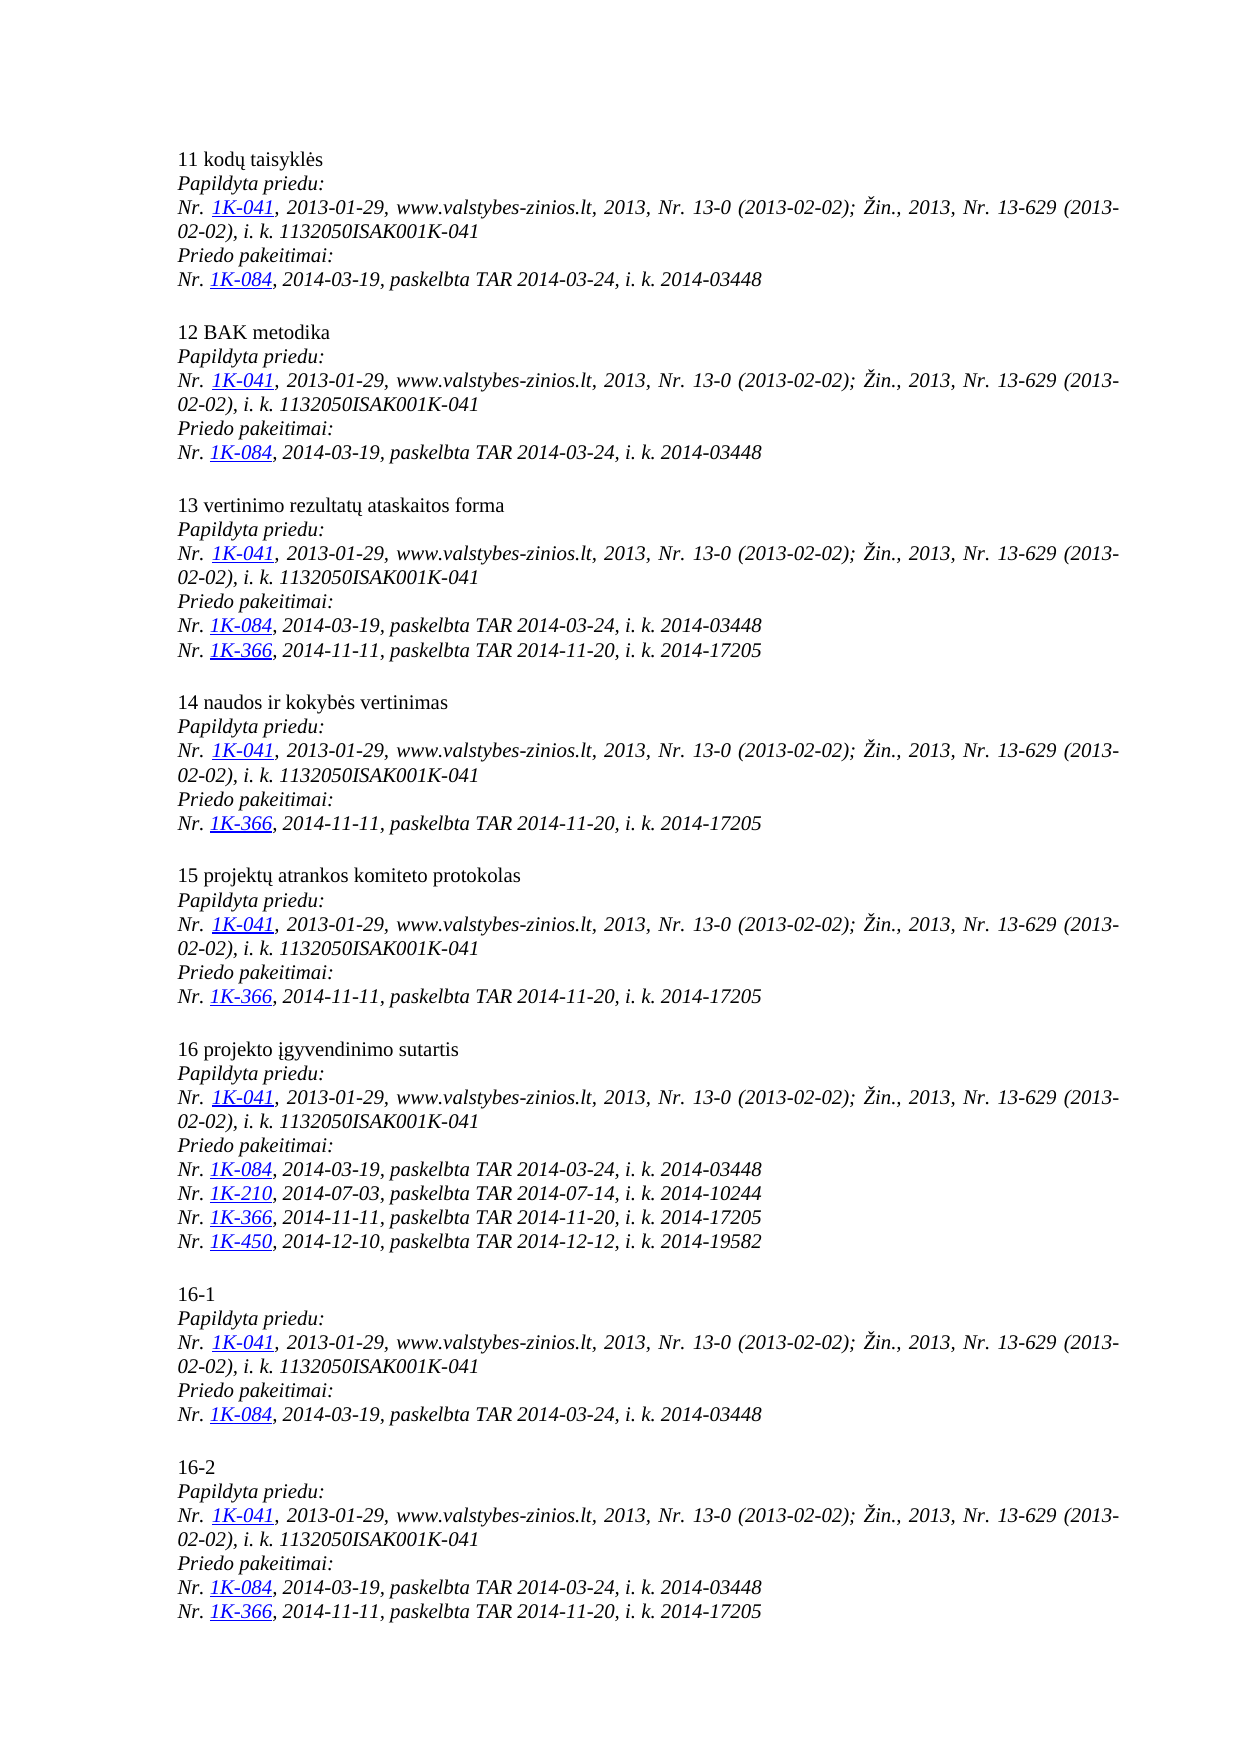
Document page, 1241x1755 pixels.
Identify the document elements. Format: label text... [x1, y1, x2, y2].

text Nr. 1K-041, 2013-01-29, www.valstybes-zinios.lt, 2013, Nr. 13-0 (2013-02-02); Žin., 2013, Nr. 13-629 (2013-02-02), i. k. 1132050ISAK001K-041 [177, 1503, 1122, 1551]
text Nr. 1K-084, 2014-03-19, paskelbta TAR 2014-03-24, i. k. 2014-03448 [177, 1157, 1122, 1181]
text Papildyta priedu: [177, 1306, 1122, 1330]
text Priedo pakeitimai: [177, 589, 1122, 613]
text Nr. 1K-084, 2014-03-19, paskelbta TAR 2014-03-24, i. k. 2014-03448 [177, 613, 1122, 637]
text Nr. 1K-041, 2013-01-29, www.valstybes-zinios.lt, 2013, Nr. 13-0 (2013-02-02); Žin., 2013, Nr. 13-629 (2013-02-02), i. k. 1132050ISAK001K-041 [177, 541, 1122, 589]
text 16-1 [177, 1282, 1122, 1306]
text Nr. 1K-041, 2013-01-29, www.valstybes-zinios.lt, 2013, Nr. 13-0 (2013-02-02); Žin., 2013, Nr. 13-629 (2013-02-02), i. k. 1132050ISAK001K-041 [177, 912, 1122, 960]
text Nr. 1K-366, 2014-11-11, paskelbta TAR 2014-11-20, i. k. 2014-17205 [177, 984, 1122, 1008]
text Priedo pakeitimai: [177, 960, 1122, 984]
text 14 naudos ir kokybės vertinimas [177, 690, 1122, 714]
text Nr. 1K-084, 2014-03-19, paskelbta TAR 2014-03-24, i. k. 2014-03448 [177, 1402, 1122, 1426]
text 16-2 [177, 1455, 1122, 1479]
text 11 kodų taisyklės [177, 147, 1122, 171]
text Priedo pakeitimai: [177, 416, 1122, 440]
text 12 BAK metodika [177, 320, 1122, 344]
text Nr. 1K-366, 2014-11-11, paskelbta TAR 2014-11-20, i. k. 2014-17205 [177, 1205, 1122, 1229]
text Papildyta priedu: [177, 1061, 1122, 1085]
text Nr. 1K-041, 2013-01-29, www.valstybes-zinios.lt, 2013, Nr. 13-0 (2013-02-02); Žin., 2013, Nr. 13-629 (2013-02-02), i. k. 1132050ISAK001K-041 [177, 738, 1122, 787]
text Nr. 1K-450, 2014-12-10, paskelbta TAR 2014-12-12, i. k. 2014-19582 [177, 1229, 1122, 1253]
text Nr. 1K-084, 2014-03-19, paskelbta TAR 2014-03-24, i. k. 2014-03448 [177, 267, 1122, 291]
text Priedo pakeitimai: [177, 787, 1122, 811]
text Papildyta priedu: [177, 714, 1122, 738]
text Papildyta priedu: [177, 887, 1122, 912]
text Nr. 1K-084, 2014-03-19, paskelbta TAR 2014-03-24, i. k. 2014-03448 [177, 440, 1122, 464]
text Nr. 1K-084, 2014-03-19, paskelbta TAR 2014-03-24, i. k. 2014-03448 [177, 1575, 1122, 1599]
text 15 projektų atrankos komiteto protokolas [177, 863, 1122, 887]
text Papildyta priedu: [177, 171, 1122, 195]
text Nr. 1K-041, 2013-01-29, www.valstybes-zinios.lt, 2013, Nr. 13-0 (2013-02-02); Žin., 2013, Nr. 13-629 (2013-02-02), i. k. 1132050ISAK001K-041 [177, 1330, 1122, 1378]
text Nr. 1K-366, 2014-11-11, paskelbta TAR 2014-11-20, i. k. 2014-17205 [177, 1599, 1122, 1623]
text Papildyta priedu: [177, 344, 1122, 368]
text Nr. 1K-041, 2013-01-29, www.valstybes-zinios.lt, 2013, Nr. 13-0 (2013-02-02); Žin., 2013, Nr. 13-629 (2013-02-02), i. k. 1132050ISAK001K-041 [177, 1085, 1122, 1133]
text Nr. 1K-366, 2014-11-11, paskelbta TAR 2014-11-20, i. k. 2014-17205 [177, 811, 1122, 835]
text Nr. 1K-041, 2013-01-29, www.valstybes-zinios.lt, 2013, Nr. 13-0 (2013-02-02); Žin., 2013, Nr. 13-629 (2013-02-02), i. k. 1132050ISAK001K-041 [177, 195, 1122, 243]
text Priedo pakeitimai: [177, 1378, 1122, 1402]
text Papildyta priedu: [177, 1479, 1122, 1503]
text Priedo pakeitimai: [177, 1551, 1122, 1575]
text Papildyta priedu: [177, 517, 1122, 541]
text Nr. 1K-210, 2014-07-03, paskelbta TAR 2014-07-14, i. k. 2014-10244 [177, 1181, 1122, 1205]
text Nr. 1K-041, 2013-01-29, www.valstybes-zinios.lt, 2013, Nr. 13-0 (2013-02-02); Žin., 2013, Nr. 13-629 (2013-02-02), i. k. 1132050ISAK001K-041 [177, 368, 1122, 416]
text 16 projekto įgyvendinimo sutartis [177, 1037, 1122, 1061]
text Priedo pakeitimai: [177, 1133, 1122, 1157]
text 13 vertinimo rezultatų ataskaitos forma [177, 493, 1122, 517]
text Priedo pakeitimai: [177, 243, 1122, 267]
text Nr. 1K-366, 2014-11-11, paskelbta TAR 2014-11-20, i. k. 2014-17205 [177, 637, 1122, 662]
